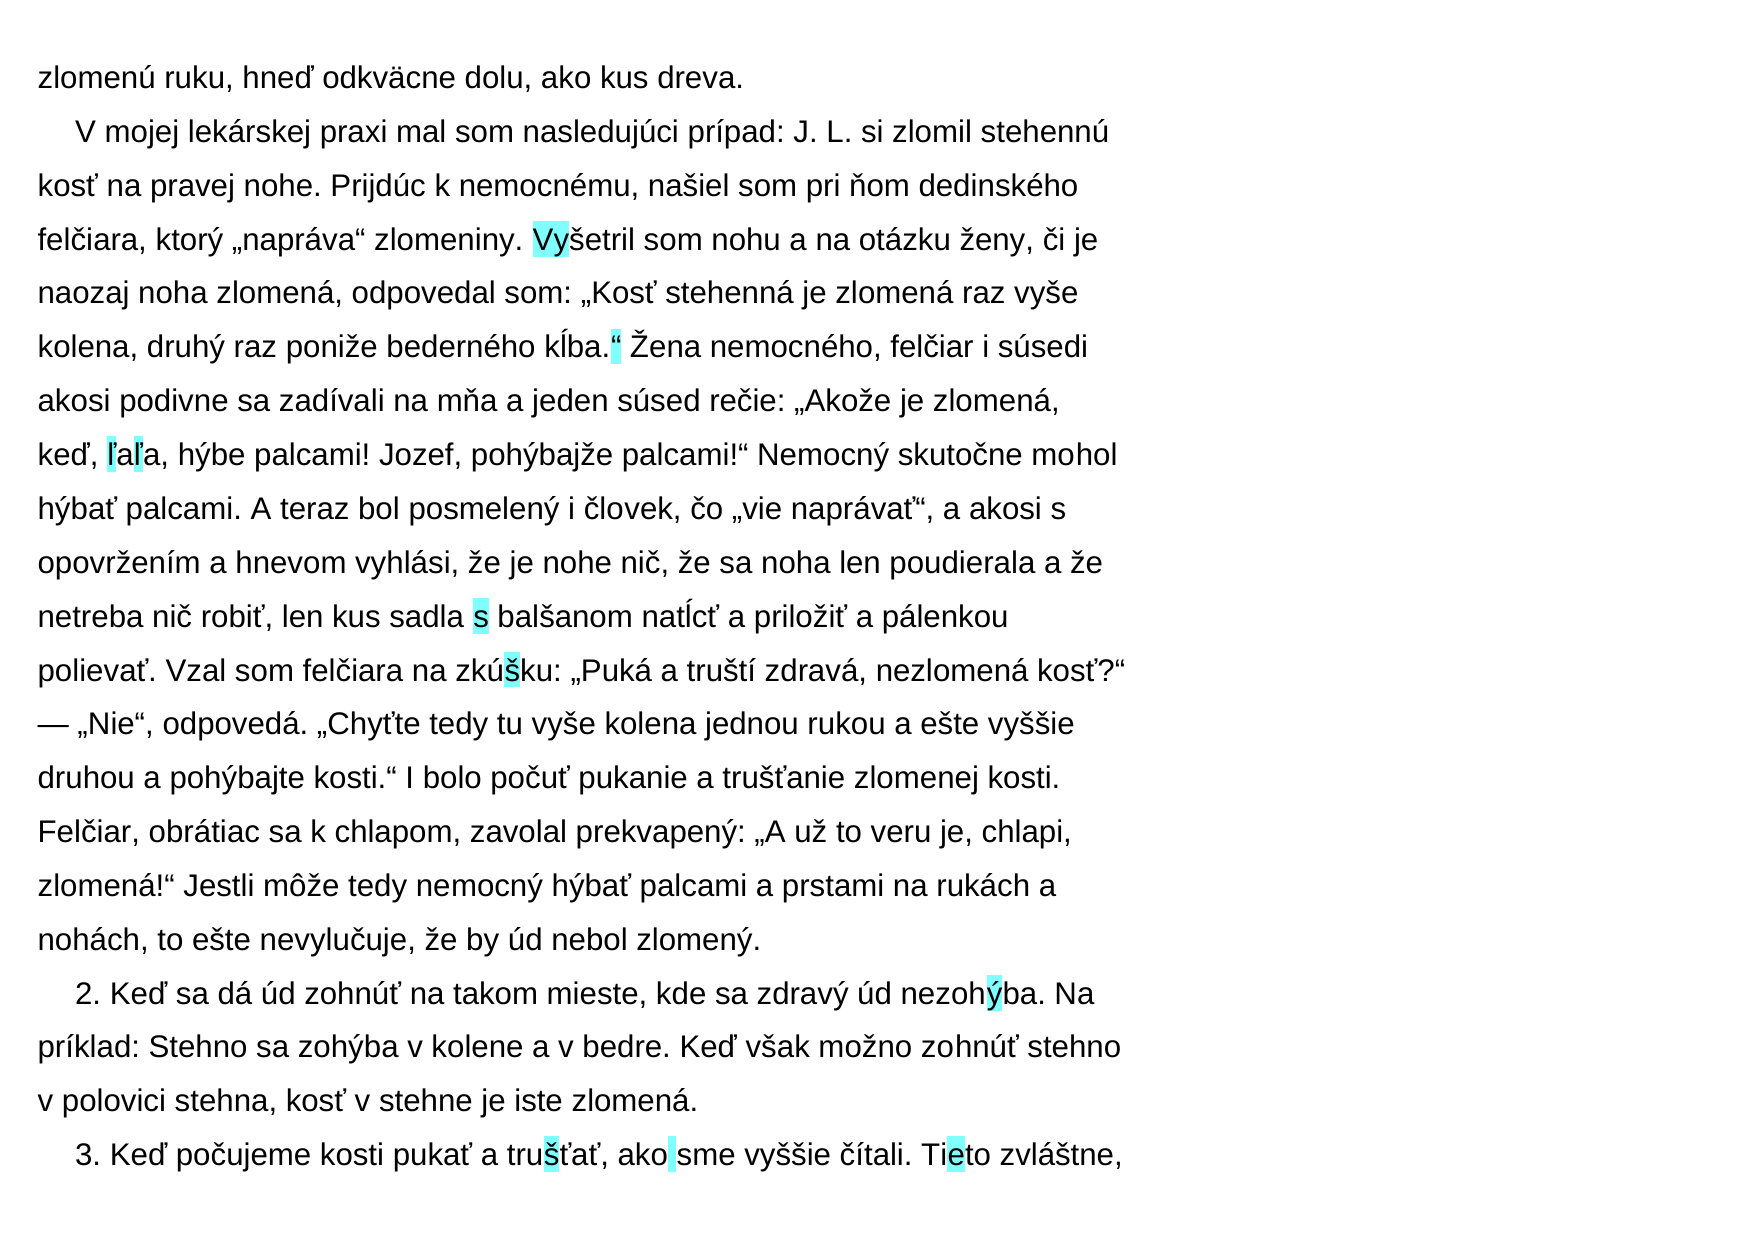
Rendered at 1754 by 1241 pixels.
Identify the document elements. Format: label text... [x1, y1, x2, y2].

text 2. Keď sa dá úd zohnúť na takom mieste, kde sa zdravý úd nezohýba. Na príklad: Stehno sa zohýba v kolene a v bedre. Keď však možno zo­hnúť stehno v polovici stehna, kosť v stehne je iste zlomená. [37, 975, 1130, 1118]
text V mojej lekárskej praxi mal som nasledujúci prípad: J. L. si zlomil stehennú kosť na pravej nohe. Prijdúc k nemocnému, našiel som pri ňom dedinského felčiara, ktorý „napráva“ zlomeniny. Vyšetril som nohu a na otázku ženy, či je naozaj noha zlomená, odpovedal som: „Kosť stehenná je zlomená raz vyše kolena, druhý raz poniže bederného kĺba.“ Žena nemocného, felčiar i súsedi akosi podivne sa zadívali na mňa a jeden súsed rečie: „Akože je zlomená, keď, ľaľa, hýbe palcami! Jozef, pohýbajže palcami!“ Nemocný skutočne mo­hol hýbať palcami. A teraz bol posmelený i člo­vek, čo „vie naprávať“, a akosi s opovržením a hnevom vyhlási, že je nohe nič, že sa noha len poudierala a že netreba nič robiť, len kus sadla s balšanom natĺcť a priložiť a pálenkou polievať. Vzal som felčiara na zkúšku: „Puká a truští zdravá, nezlomená kosť?“ — „Nie“, odpovedá. „Chyťte tedy tu vyše kolena jednou rukou a ešte vyššie druhou a pohýbajte kosti.“ I bolo počuť pukanie a trušťanie zlomenej kosti. Felčiar, obrá­tiac sa k chlapom, zavolal prekvapený: „A už to veru je, chlapi, zlomená!“ Jestli môže tedy ne­mocný hýbať palcami a prstami na rukách a nohách, to ešte nevylučuje, že by úd nebol zlomený. [37, 113, 1130, 957]
text 3. Keď počujeme kosti pukať a trušťať, ako sme vyššie čítali. Tieto zvláštne, [37, 1136, 1130, 1172]
text zlomenú ruku, hneď odkväcne dolu, ako kus dreva. [37, 59, 1130, 95]
